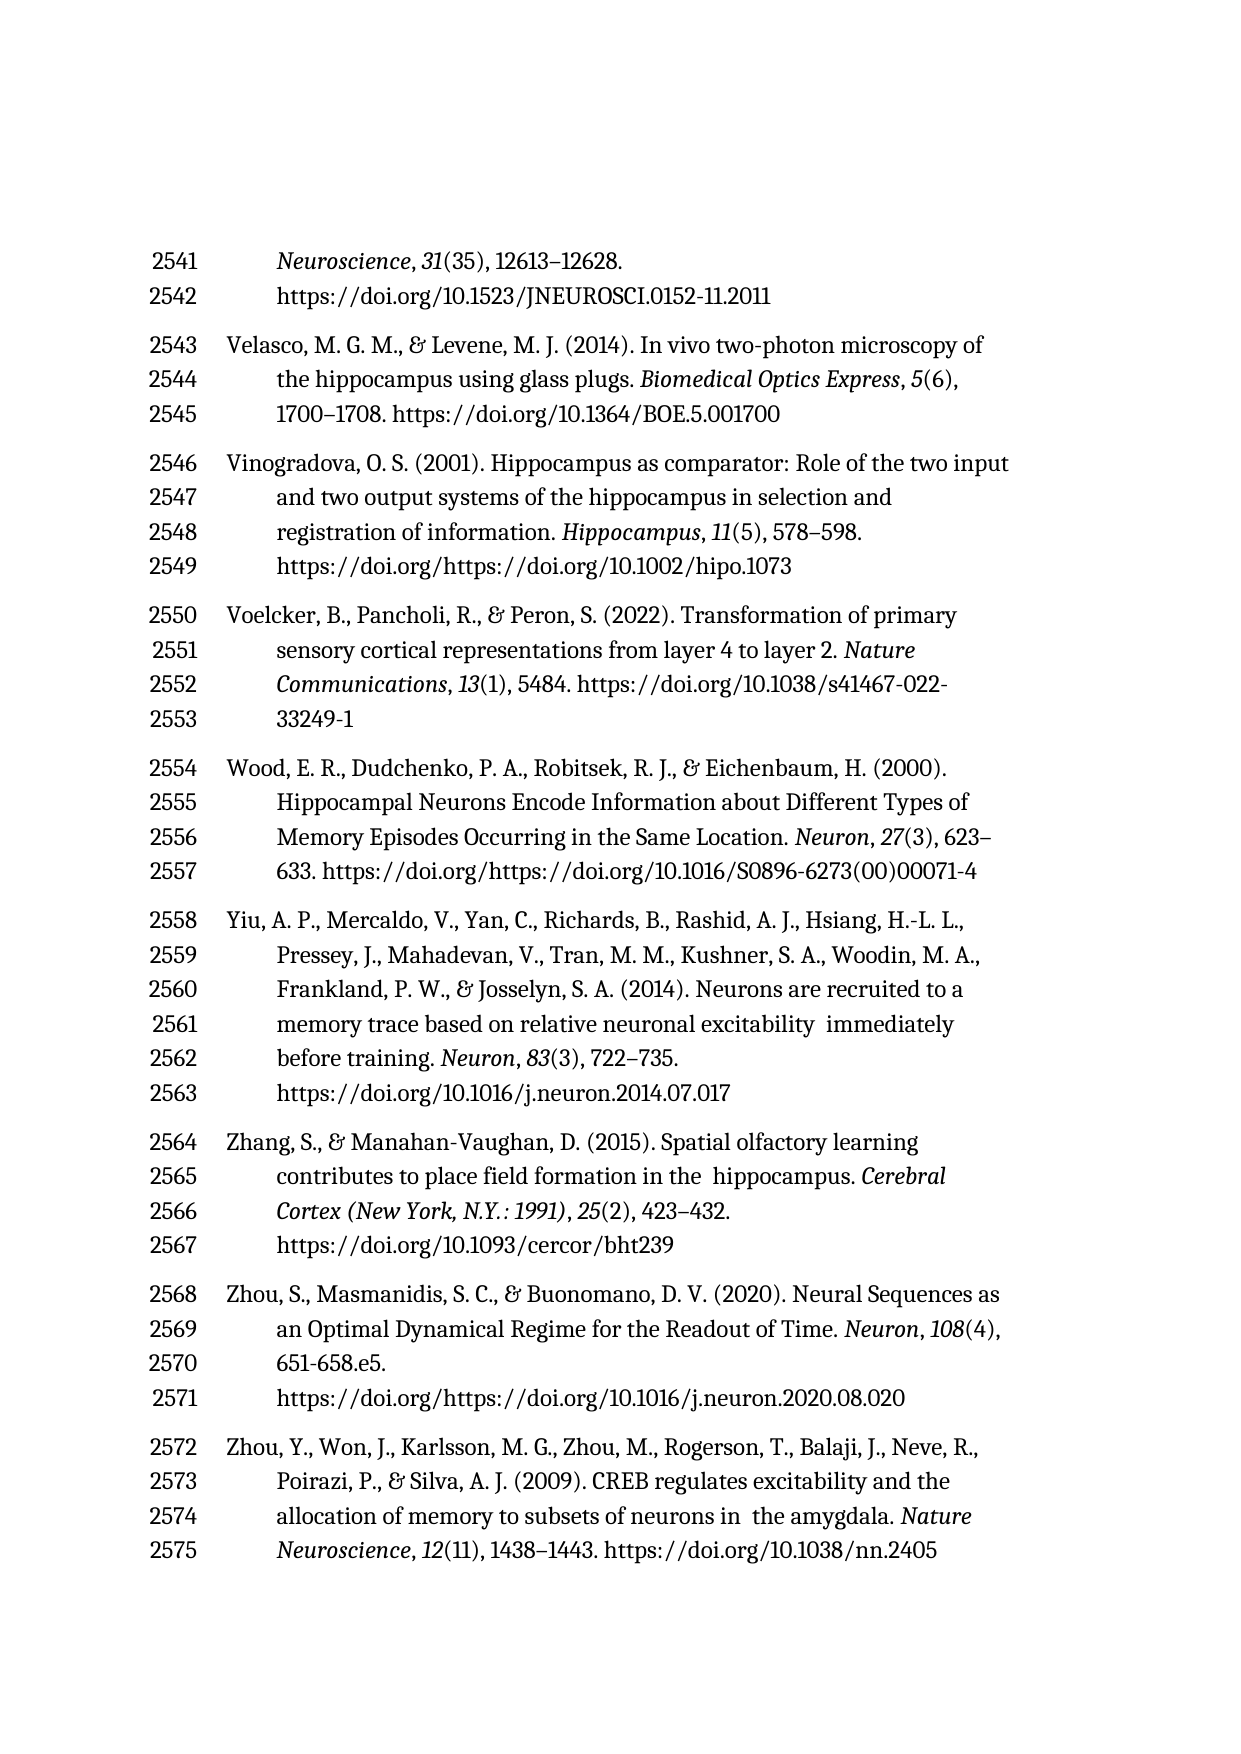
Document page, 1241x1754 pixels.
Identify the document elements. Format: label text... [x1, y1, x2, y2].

text Neuroscience, 31(35), 12613–12628. https://doi.org/10.1523/JNEUROSCI.0152-11.2011 [226, 247, 1014, 310]
text Vinogradova, O. S. (2001). Hippocampus as comparator: Role of the two input and two output systems of the hippocampus in selection and registration of information. Hippocampus, 11(5), 578–598. https://doi.org/https://doi.org/10.1002/hipo.1073 [226, 449, 1014, 581]
text Zhang, S., & Manahan-Vaughan, D. (2015). Spatial olfactory learning contributes to place field formation in the hippocampus. Cerebral Cortex (New York, N.Y. : 1991), 25(2), 423–432. https://doi.org/10.1093/cercor/bht239 [226, 1128, 1014, 1260]
text Zhou, S., Masmanidis, S. C., & Buonomano, D. V. (2020). Neural Sequences as an Optimal Dynamical Regime for the Readout of Time. Neuron, 108(4), 651-658.e5. https://doi.org/https://doi.org/10.1016/j.neuron.2020.08.020 [226, 1280, 1014, 1412]
text Velasco, M. G. M., & Levene, M. J. (2014). In vivo two-photon microscopy of the hippocampus using glass plugs. Biomedical Optics Express, 5(6), 1700–1708. https://doi.org/10.1364/BOE.5.001700 [226, 331, 1014, 428]
text Wood, E. R., Dudchenko, P. A., Robitsek, R. J., & Eichenbaum, H. (2000). Hippocampal Neurons Encode Information about Different Types of Memory Episodes Occurring in the Same Location. Neuron, 27(3), 623–633. https://doi.org/https://doi.org/10.1016/S0896-6273(00)00071-4 [226, 754, 1014, 886]
text Yiu, A. P., Mercaldo, V., Yan, C., Richards, B., Rashid, A. J., Hsiang, H.-L. L., Pressey, J., Mahadevan, V., Tran, M. M., Kushner, S. A., Woodin, M. A., Frankland, P. W., & Josselyn, S. A. (2014). Neurons are recruited to a memory trace based on relative neuronal excitability immediately before training. Neuron, 83(3), 722–735. https://doi.org/10.1016/j.neuron.2014.07.017 [226, 906, 1014, 1107]
text Zhou, Y., Won, J., Karlsson, M. G., Zhou, M., Rogerson, T., Balaji, J., Neve, R., Poirazi, P., & Silva, A. J. (2009). CREB regulates excitability and the allocation of memory to subsets of neurons in the amygdala. Nature Neuroscience, 12(11), 1438–1443. https://doi.org/10.1038/nn.2405 [226, 1433, 1014, 1565]
text Voelcker, B., Pancholi, R., & Peron, S. (2022). Transformation of primary sensory cortical representations from layer 4 to layer 2. Nature Communications, 13(1), 5484. https://doi.org/10.1038/s41467-022-33249-1 [226, 601, 1014, 733]
